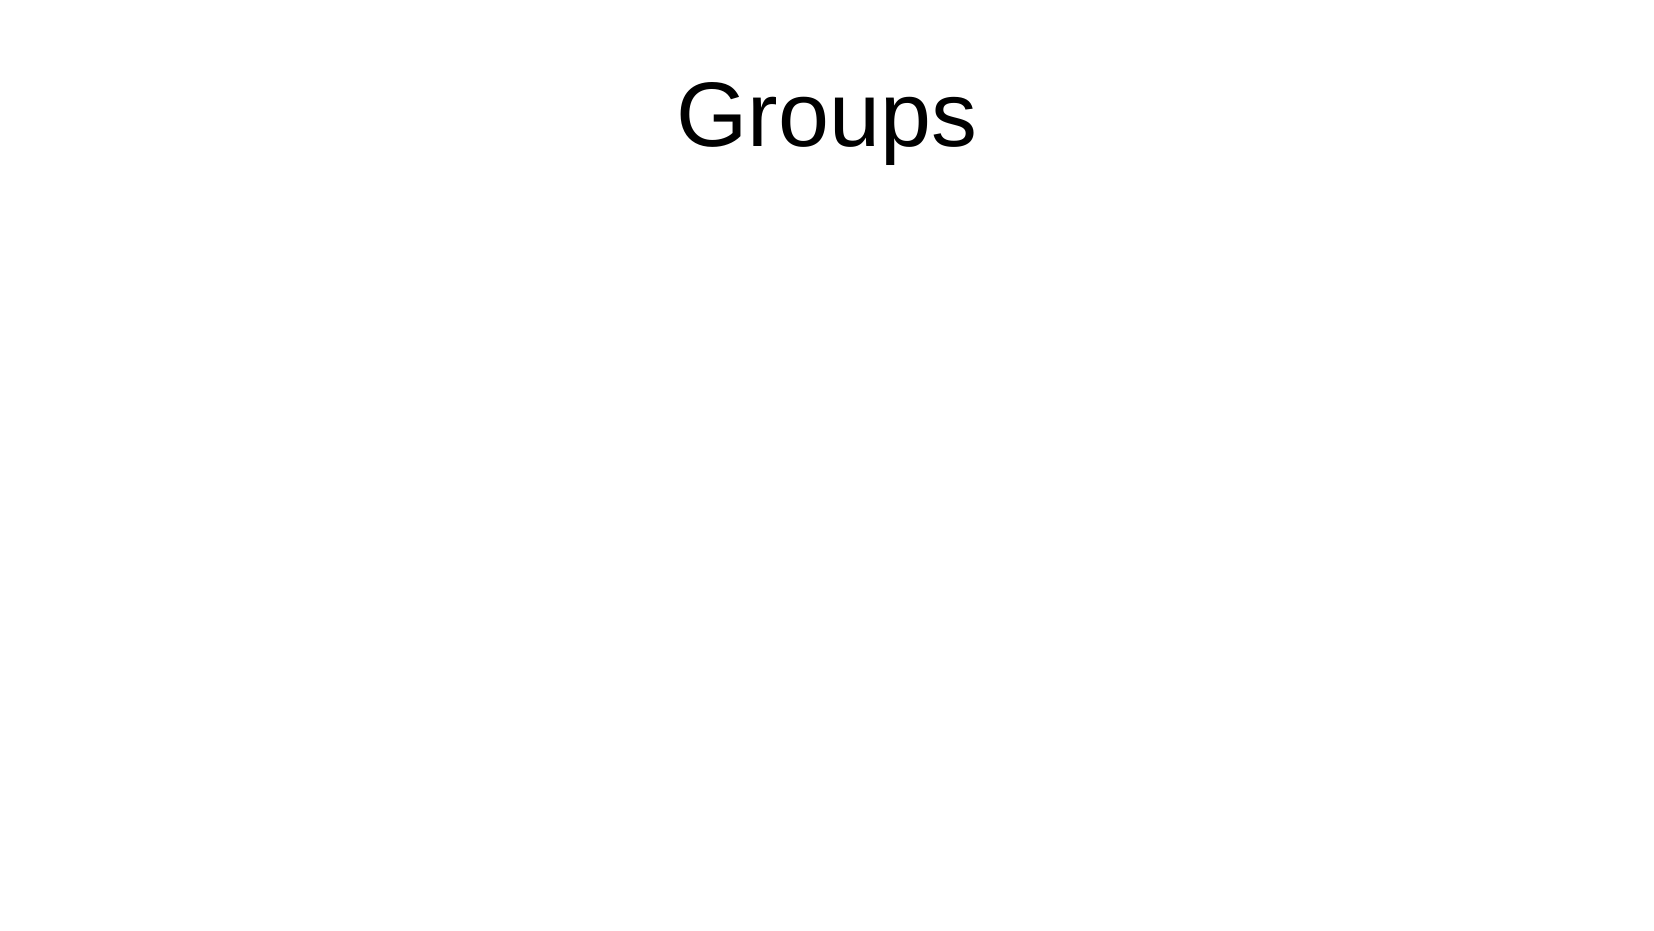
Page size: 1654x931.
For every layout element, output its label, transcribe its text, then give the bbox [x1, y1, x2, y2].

title Groups [82, 37, 1571, 193]
